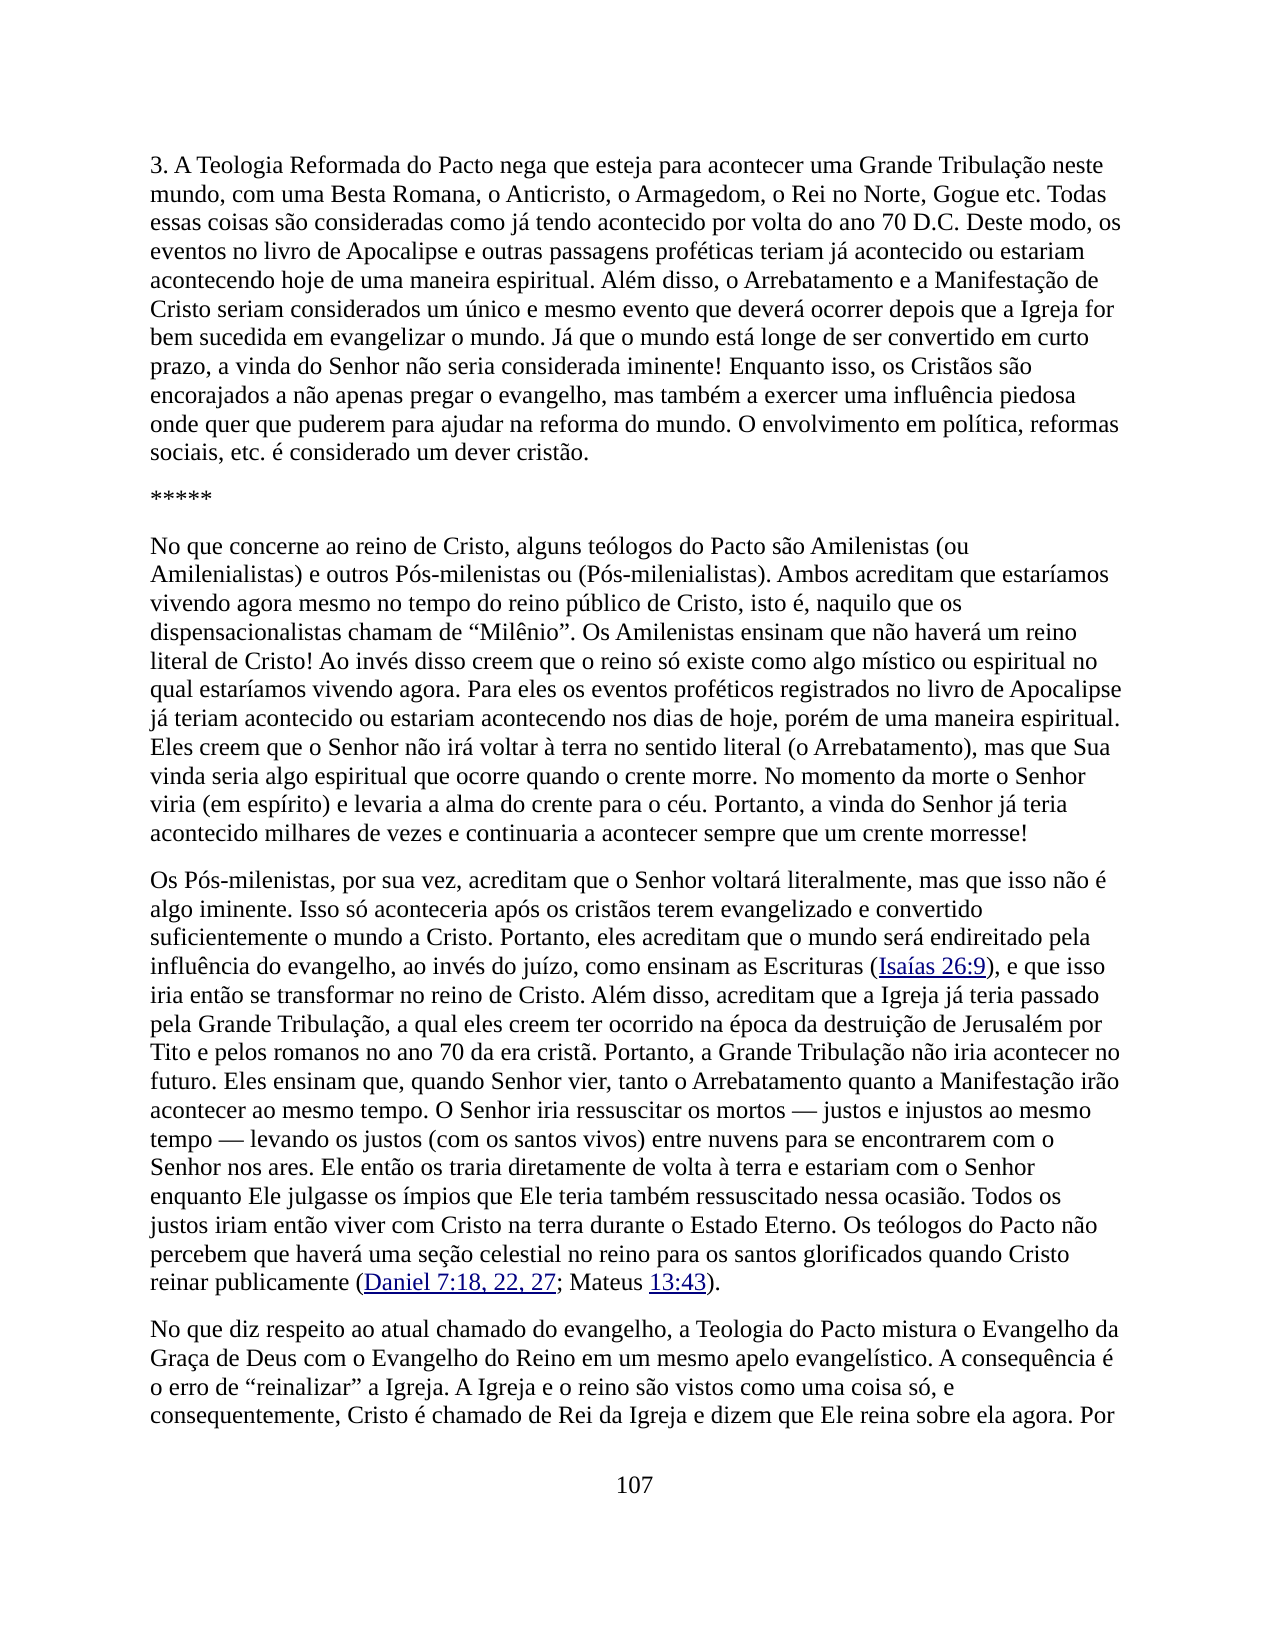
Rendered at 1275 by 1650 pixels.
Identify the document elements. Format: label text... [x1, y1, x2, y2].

text Os Pós-milenistas, por sua vez, acreditam que o Senhor voltará literalmente, mas que isso não é algo iminente. Isso só aconteceria após os cristãos terem evangelizado e convertido suficientemente o mundo a Cristo. Portanto, eles acreditam que o mundo será endireitado pela influência do evangelho, ao invés do juízo, como ensinam as Escrituras (Isaías 26:9), e que isso iria então se transformar no reino de Cristo. Além disso, acreditam que a Igreja já teria passado pela Grande Tribulação, a qual eles creem ter ocorrido na época da destruição de Jerusalém por Tito e pelos romanos no ano 70 da era cristã. Portanto, a Grande Tribulação não iria acontecer no futuro. Eles ensinam que, quando Senhor vier, tanto o Arrebatamento quanto a Manifestação irão acontecer ao mesmo tempo. O Senhor iria ressuscitar os mortos — justos e injustos ao mesmo tempo — levando os justos (com os santos vivos) entre nuvens para se encontrarem com o Senhor nos ares. Ele então os traria diretamente de volta à terra e estariam com o Senhor enquanto Ele julgasse os ímpios que Ele teria também ressuscitado nessa ocasião. Todos os justos iriam então viver com Cristo na terra durante o Estado Eterno. Os teólogos do Pacto não percebem que haverá uma seção celestial no reino para os santos glorificados quando Cristo reinar publicamente (Daniel 7:18, 22, 27; Mateus 13:43). [150, 865, 1125, 1296]
text No que diz respeito ao atual chamado do evangelho, a Teologia do Pacto mistura o Evangelho da Graça de Deus com o Evangelho do Reino em um mesmo apelo evangelístico. A consequência é o erro de “reinalizar” a Igreja. A Igreja e o reino são vistos como uma coisa só, e consequentemente, Cristo é chamado de Rei da Igreja e dizem que Ele reina sobre ela agora. Por [150, 1314, 1125, 1429]
text ***** [150, 484, 1125, 513]
text No que concerne ao reino de Cristo, alguns teólogos do Pacto são Amilenistas (ou Amilenialistas) e outros Pós-milenistas ou (Pós-milenialistas). Ambos acreditam que estaríamos vivendo agora mesmo no tempo do reino público de Cristo, isto é, naquilo que os dispensacionalistas chamam de “Milênio”. Os Amilenistas ensinam que não haverá um reino literal de Cristo! Ao invés disso creem que o reino só existe como algo místico ou espiritual no qual estaríamos vivendo agora. Para eles os eventos proféticos registrados no livro de Apocalipse já teriam acontecido ou estariam acontecendo nos dias de hoje, porém de uma maneira espiritual. Eles creem que o Senhor não irá voltar à terra no sentido literal (o Arrebatamento), mas que Sua vinda seria algo espiritual que ocorre quando o crente morre. No momento da morte o Senhor viria (em espírito) e levaria a alma do crente para o céu. Portanto, a vinda do Senhor já teria acontecido milhares de vezes e continuaria a acontecer sempre que um crente morresse! [150, 531, 1125, 847]
text 3. A Teologia Reformada do Pacto nega que esteja para acontecer uma Grande Tribulação neste mundo, com uma Besta Romana, o Anticristo, o Armagedom, o Rei no Norte, Gogue etc. Todas essas coisas são consideradas como já tendo acontecido por volta do ano 70 D.C. Deste modo, os eventos no livro de Apocalipse e outras passagens proféticas teriam já acontecido ou estariam acontecendo hoje de uma maneira espiritual. Além disso, o Arrebatamento e a Manifestação de Cristo seriam considerados um único e mesmo evento que deverá ocorrer depois que a Igreja for bem sucedida em evangelizar o mundo. Já que o mundo está longe de ser convertido em curto prazo, a vinda do Senhor não seria considerada iminente! Enquanto isso, os Cristãos são encorajados a não apenas pregar o evangelho, mas também a exercer uma influência piedosa onde quer que puderem para ajudar na reforma do mundo. O envolvimento em política, reformas sociais, etc. é considerado um dever cristão. [150, 150, 1125, 466]
